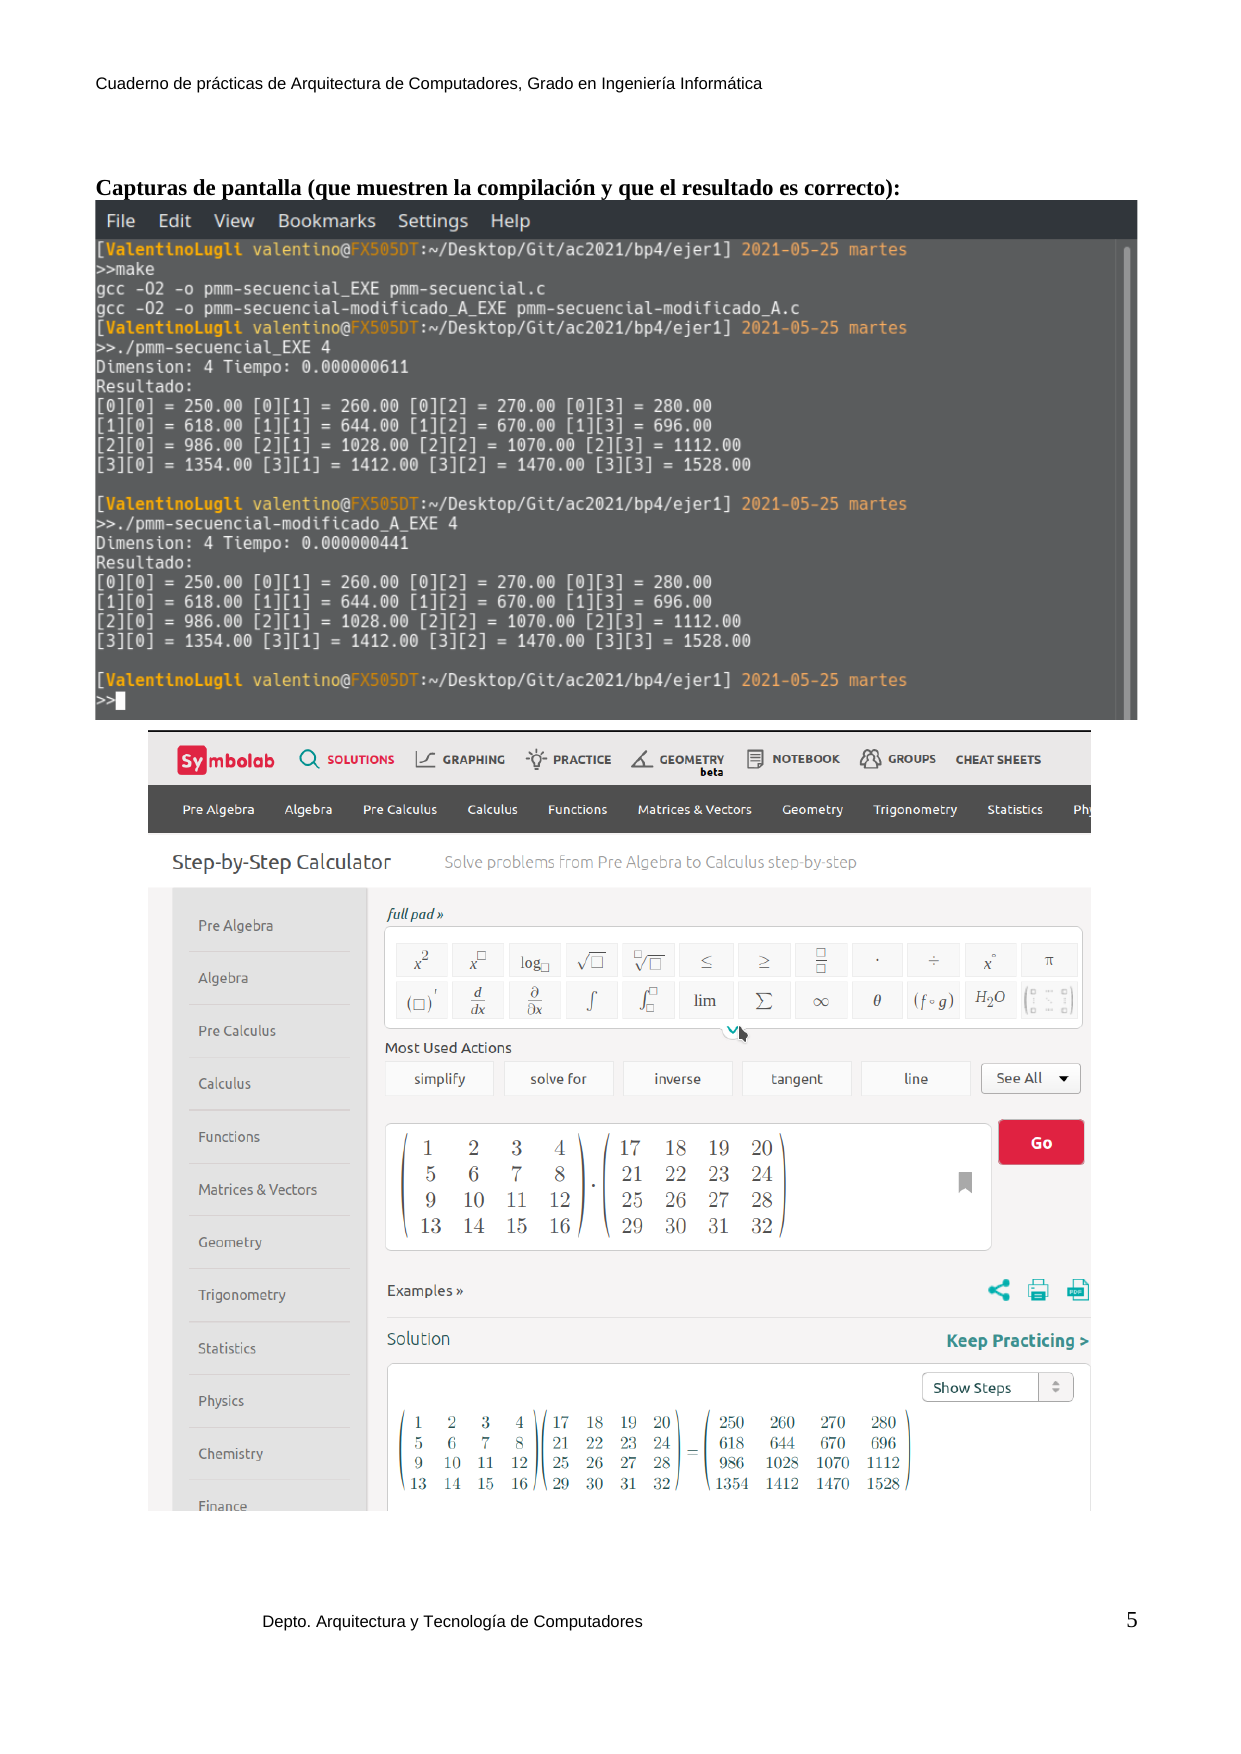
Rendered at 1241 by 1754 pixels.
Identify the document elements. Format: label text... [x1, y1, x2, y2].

picture [95, 200, 1138, 720]
text Capturas de pantalla (que muestren la compilación y que el resultado es correcto): [95, 174, 1137, 200]
picture [148, 730, 1091, 1511]
